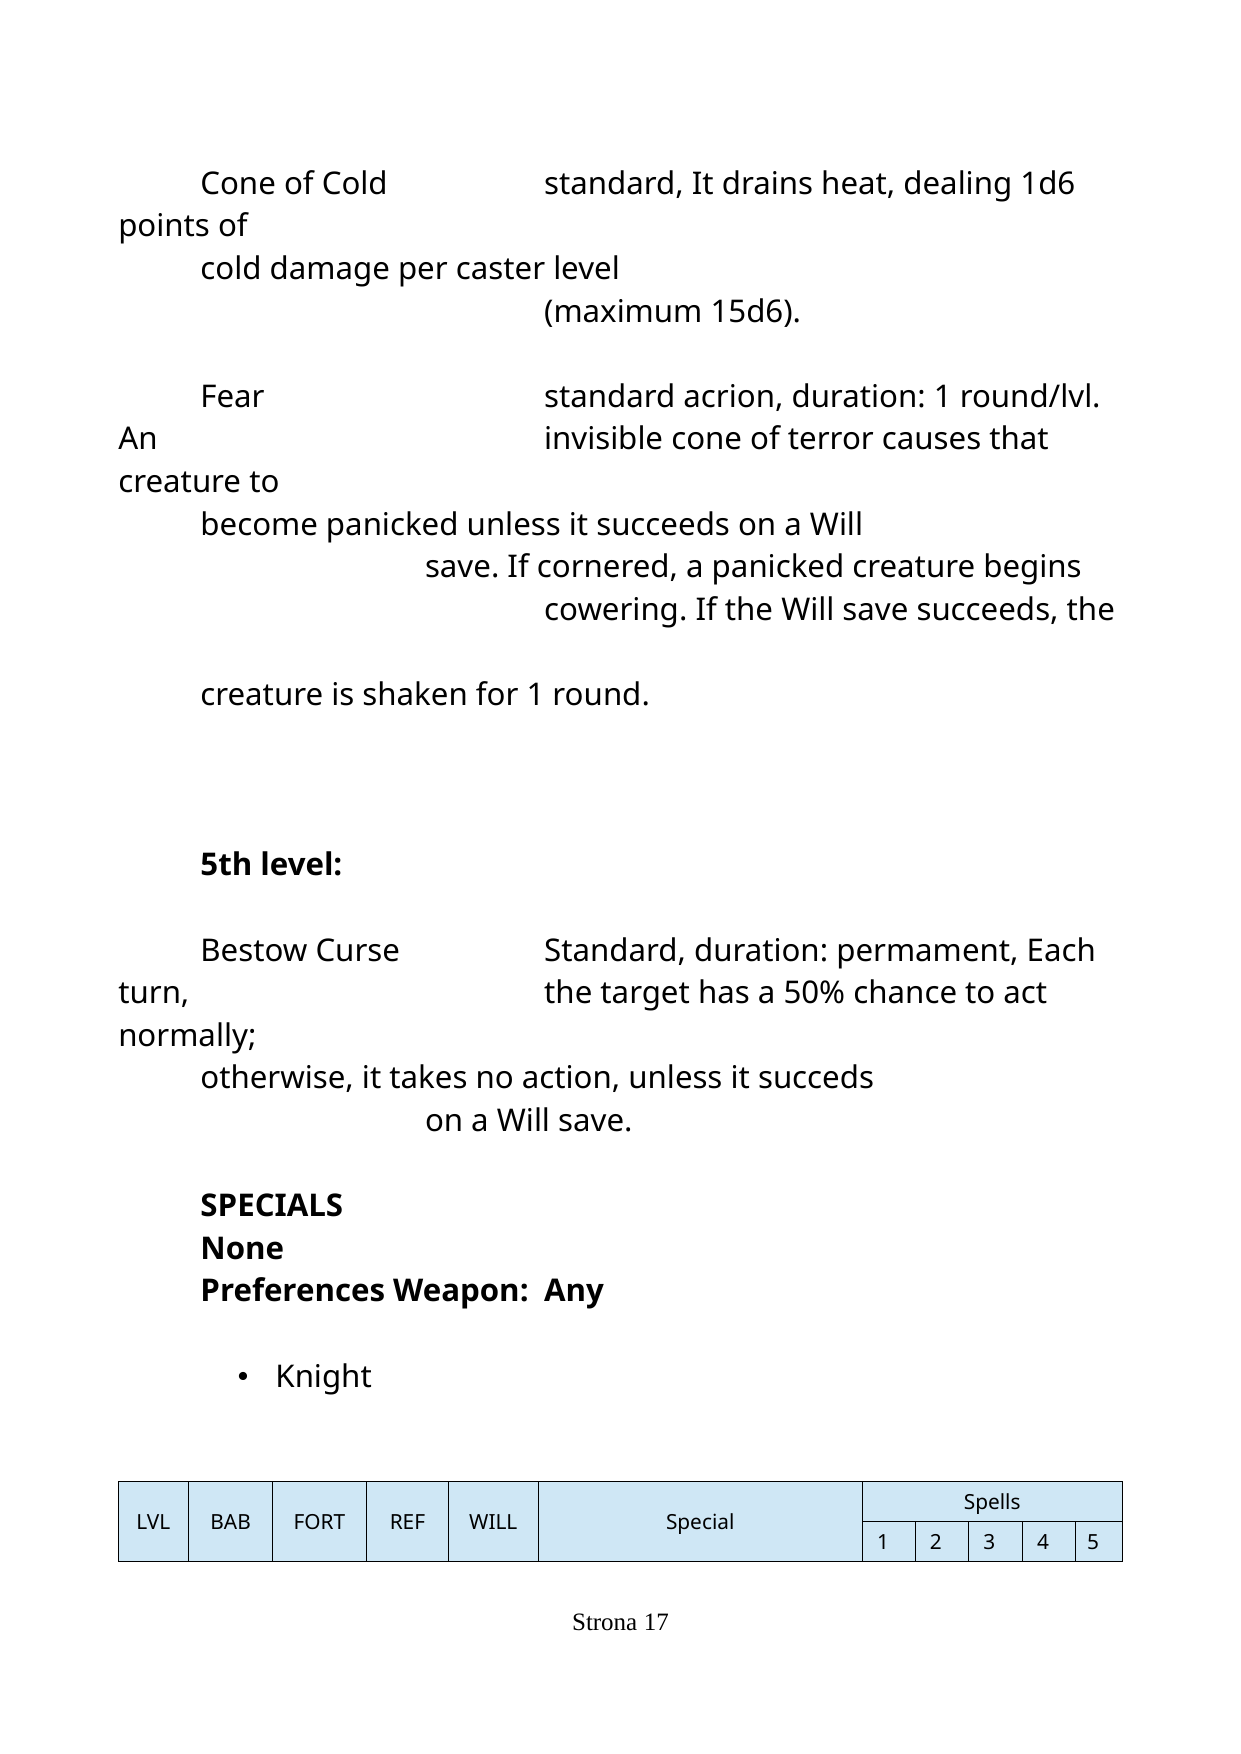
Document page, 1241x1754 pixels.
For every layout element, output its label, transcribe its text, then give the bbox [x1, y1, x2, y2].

text Fear standard acrion, duration: 1 round/lvl. An invisible cone of terror causes that creature to become panicked unless it succeeds on a Will save. If cornered, a panicked creature begins cowering. If the Will save succeeds, the creature is shaken for 1 round. [118, 374, 1122, 714]
table_header FORT [273, 1482, 366, 1561]
table_header Spells [863, 1482, 1122, 1521]
table_cell 4 [1023, 1522, 1075, 1561]
text SPECIALS None [118, 1183, 1122, 1268]
table_header WILL [449, 1482, 538, 1561]
table_cell 3 [969, 1522, 1022, 1561]
text Bestow Curse Standard, duration: permament, Each turn, the target has a 50% chance to act normally; otherwise, it takes no action, unless it succeds on a Will save. [118, 928, 1122, 1141]
table_header LVL [119, 1482, 188, 1561]
list Knight [238, 1354, 1122, 1396]
text Preferences Weapon: Any [118, 1268, 1122, 1311]
table_cell 2 [916, 1522, 968, 1561]
text Cone of Cold standard, It drains heat, dealing 1d6 points of cold damage per caster level [118, 118, 1122, 288]
text 5th level: [118, 842, 1122, 885]
table_cell 1 [863, 1522, 915, 1561]
table_header Special [539, 1482, 862, 1561]
table_header REF [367, 1482, 448, 1561]
table_cell 5 [1076, 1522, 1122, 1561]
text (maximum 15d6). [118, 288, 1122, 331]
table_header BAB [189, 1482, 272, 1561]
